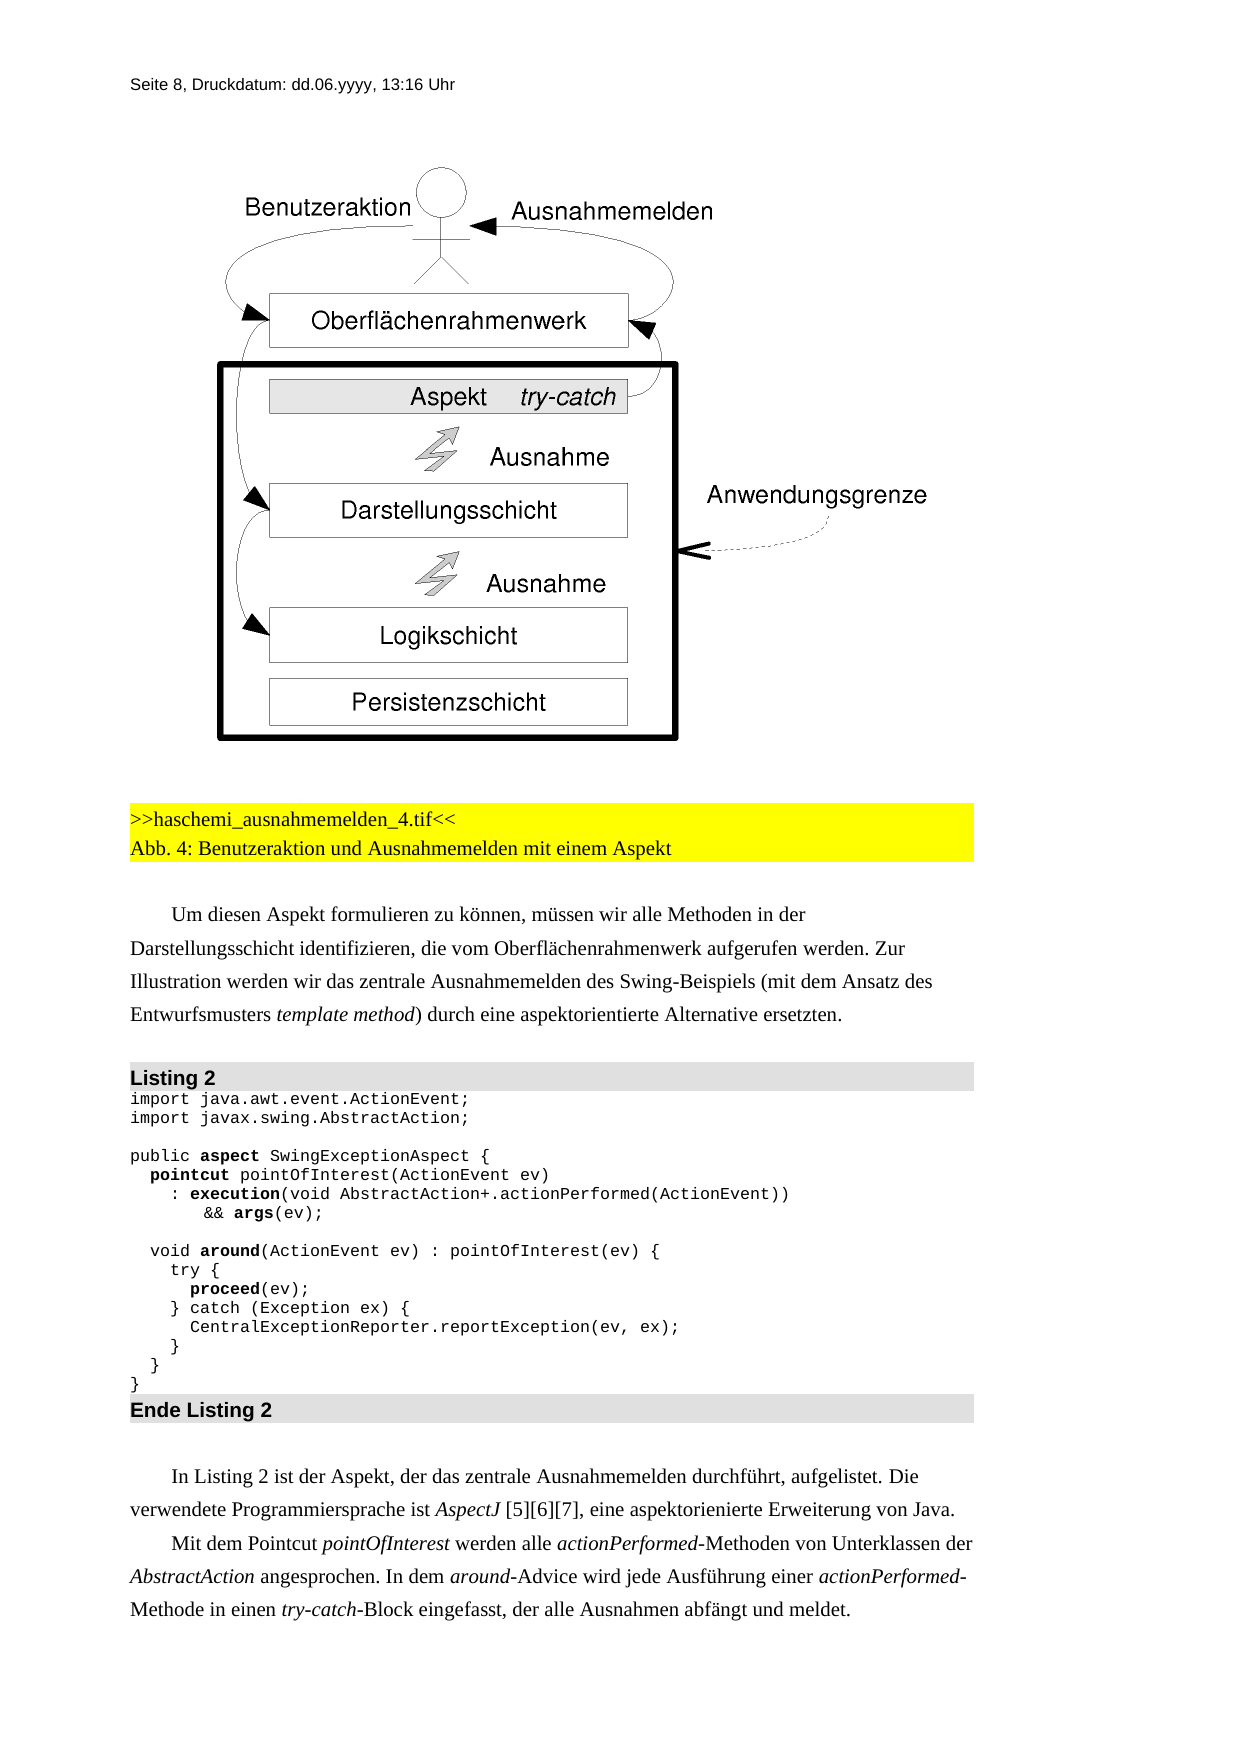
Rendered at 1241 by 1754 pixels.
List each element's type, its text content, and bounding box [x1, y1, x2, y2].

text import java.awt.event.ActionEvent; [130, 1091, 974, 1110]
text public aspect SwingExceptionAspect { [130, 1148, 974, 1167]
text CentralExceptionReporter.reportException(ev, ex); [130, 1318, 974, 1337]
text Abb. 4: Benutzeraktion und Ausnahmemelden mit einem Aspekt [130, 832, 974, 862]
text >>haschemi_ausnahmemelden_4.tif<< [130, 803, 974, 832]
text Um diesen Aspekt formulieren zu können, müssen wir alle Methoden in der Darstellungsschicht identifizieren, die vom Oberflächenrahmenwerk aufgerufen werden. Zur Illustration werden wir das zentrale Ausnahmemelden des Swing-Beispiels (mit dem Ansatz des Entwurfsmusters template method) durch eine aspektorientierte Alternative ersetzten. [130, 895, 974, 1028]
text } [130, 1356, 974, 1375]
text void around(ActionEvent ev) : pointOfInterest(ev) { [130, 1242, 974, 1261]
text } catch (Exception ex) { [130, 1299, 974, 1318]
text } [130, 1375, 974, 1394]
text } [130, 1337, 974, 1356]
text import javax.swing.AbstractAction; [130, 1110, 974, 1129]
text In Listing 2 ist der Aspekt, der das zentrale Ausnahmemelden durchführt, aufgelistet. Die verwendete Programmiersprache ist AspectJ [5][6][7], eine aspektorienierte Erweiterung von Java. [130, 1457, 974, 1523]
text : execution(void AbstractAction+.actionPerformed(ActionEvent)) [130, 1186, 974, 1204]
text Mit dem Pointcut pointOfInterest werden alle actionPerformed-Methoden von Unterklassen der AbstractAction angesprochen. In dem around-Advice wird jede Ausführung einer actionPerformed-Methode in einen try-catch-Block eingefasst, der alle Ausnahmen abfängt und meldet. [130, 1523, 974, 1623]
text proceed(ev); [130, 1280, 974, 1299]
picture [186, 130, 940, 770]
text Ende Listing 2 [130, 1394, 974, 1423]
text Listing 2 [130, 1062, 974, 1091]
text && args(ev); [130, 1204, 974, 1223]
text try { [130, 1261, 974, 1280]
text pointcut pointOfInterest(ActionEvent ev) [130, 1167, 974, 1186]
